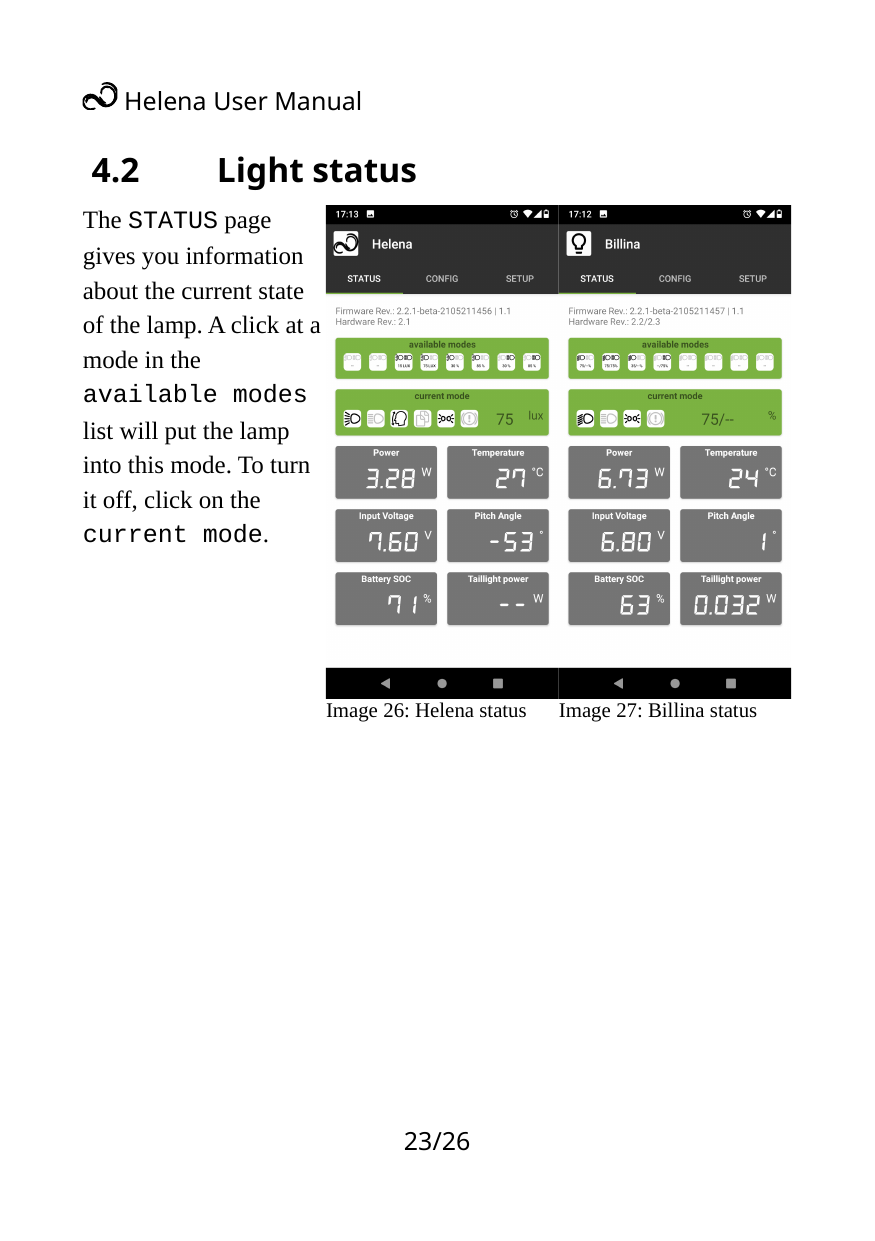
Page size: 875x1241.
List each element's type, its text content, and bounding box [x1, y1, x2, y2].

picture [325, 205, 792, 699]
text Image 26: Helena status [326, 699, 558, 722]
text The STATUS page gives you information about the current state of the lamp. A click at a mode in the available modes list will put the lamp into this mode. To turn it off, click on the current mode. [83, 205, 791, 733]
subtitle Light status [83, 147, 791, 192]
text Image 27: Billina status [559, 699, 791, 722]
